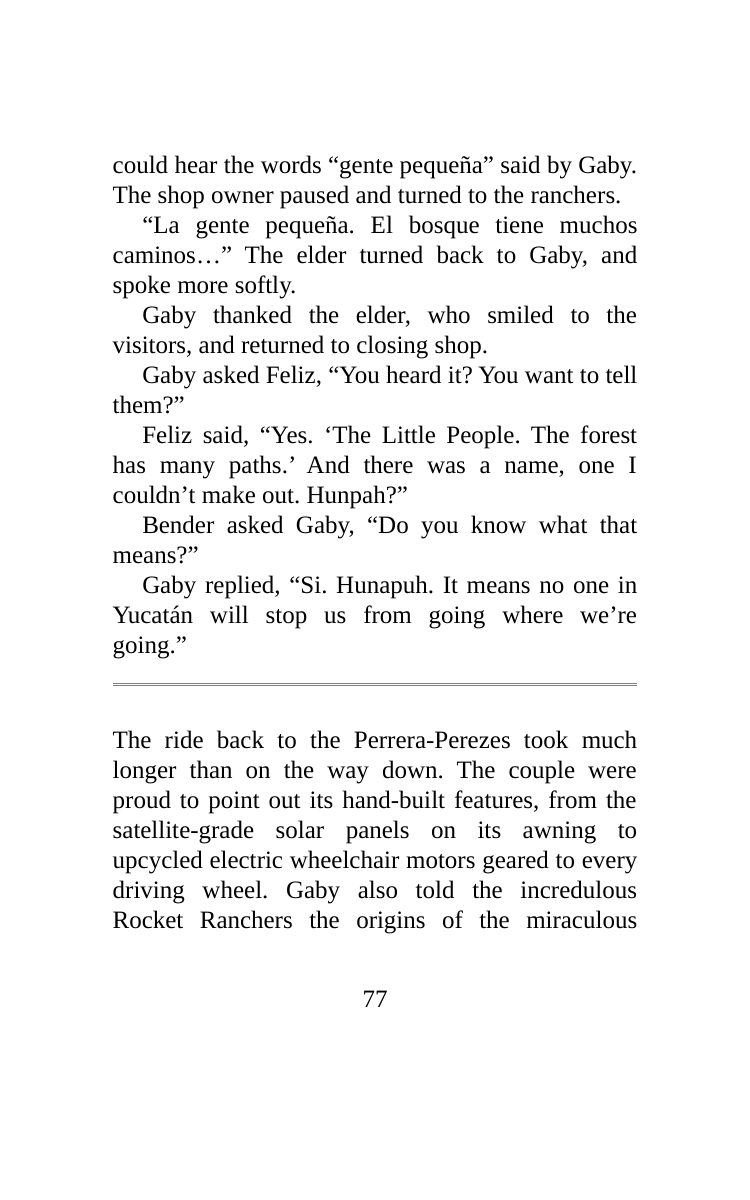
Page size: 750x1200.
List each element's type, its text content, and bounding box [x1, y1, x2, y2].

text “La gente pequeña. El bosque tiene muchos caminos…” The elder turned back to Gaby, and spoke more softly. [112, 210, 637, 300]
text Feliz said, “Yes. ‘The Little People. The forest has many paths.’ And there was a name, one I couldn’t make out. Hunpah?” [112, 420, 637, 510]
text Gaby thanked the elder, who smiled to the visitors, and returned to closing shop. [112, 300, 637, 360]
text Bender asked Gaby, “Do you know what that means?” [112, 510, 637, 570]
text The ride back to the Perrera-Perezes took much longer than on the way down. The couple were proud to point out its hand-built features, from the satellite-grade solar panels on its awning to upcycled electric wheelchair motors geared to every driving wheel. Gaby also told the incredulous Rocket Ranchers the origins of the miraculous [112, 724, 637, 934]
text could hear the words “gente pequeña” said by Gaby. The shop owner paused and turned to the ranchers. [112, 150, 637, 210]
text Gaby replied, “Si. Hunapuh. It means no one in Yucatán will stop us from going where we’re going.” [112, 570, 637, 660]
text Gaby asked Feliz, “You heard it? You want to tell them?” [112, 360, 637, 420]
